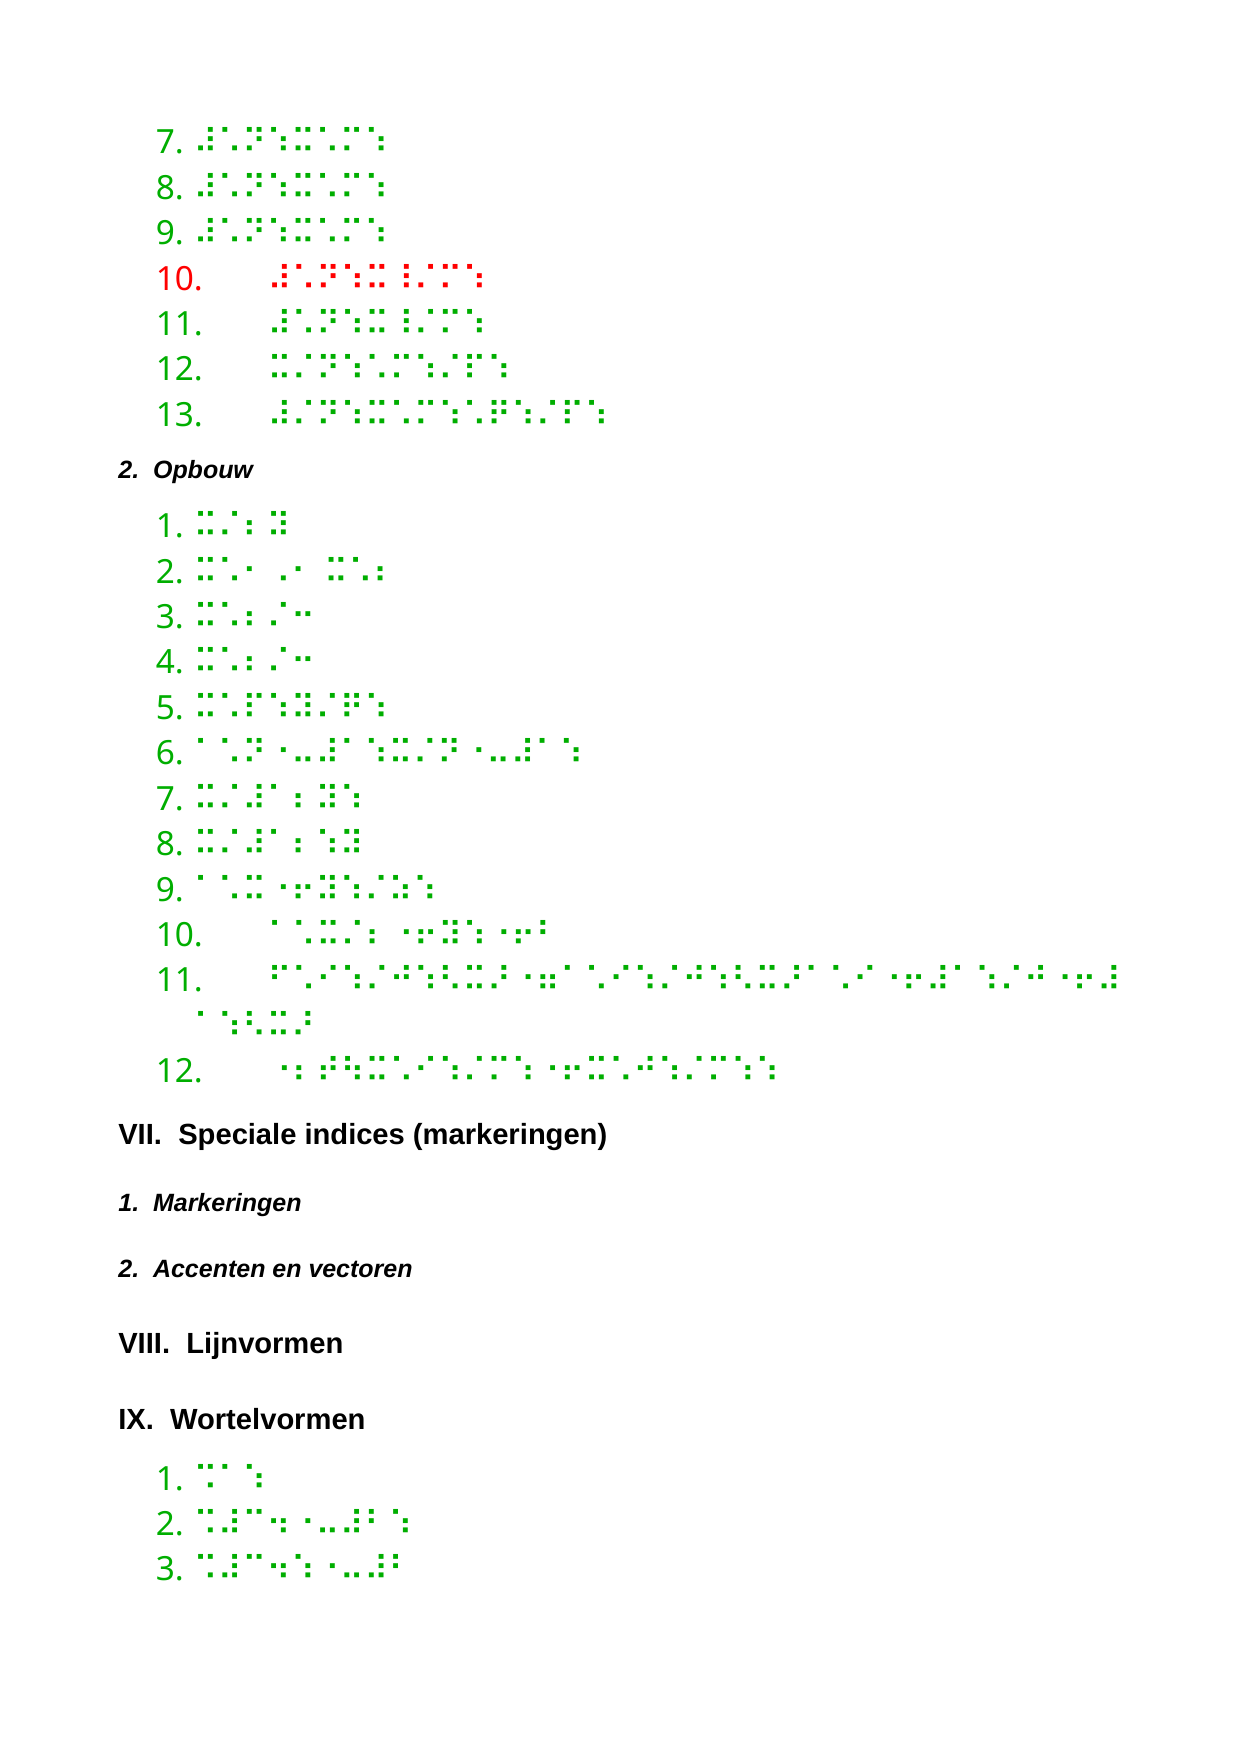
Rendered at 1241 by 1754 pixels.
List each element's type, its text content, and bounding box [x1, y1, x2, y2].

list ⠭⠌⠼⠁⠆⠱⠽ [156, 820, 1122, 865]
list ⠩⠁⠱ [156, 1454, 1122, 1500]
list ⠁⠡⠭⠌⠆⠐⠖⠽⠱⠐⠖⠃ [156, 911, 1122, 956]
list ⠭⠌⠆⠽ [156, 502, 1122, 547]
list ⠋⠡⠊⠱⠌⠚⠱⠣⠭⠜⠐⠶⠁⠡⠊⠱⠌⠚⠱⠣⠭⠜⠁⠡⠊⠐⠖⠼⠁⠱⠌⠚⠐⠖⠼⠁⠱⠣⠭⠜ [156, 956, 1122, 1047]
list ⠭⠡⠂⠠⠂ ⠭⠡⠆ [156, 547, 1122, 593]
subtitle Opbouw [118, 455, 1122, 484]
list ⠼⠡⠝⠱⠭⠡⠍⠱ [156, 163, 1122, 209]
list ⠭⠌⠼⠁⠆⠽⠱ [156, 774, 1122, 820]
list ⠭⠌⠝⠱⠡⠍⠱⠌⠏⠱ [156, 345, 1122, 391]
list ⠼⠌⠝⠱⠭⠡⠍⠱⠡⠟⠱⠌⠏⠱ [156, 391, 1122, 436]
list ⠼⠡⠝⠱⠭⠸⠌⠍⠱ [156, 300, 1122, 345]
list ⠭⠡⠆⠌⠒ [156, 638, 1122, 684]
subtitle Lijnvormen [118, 1326, 1122, 1359]
subtitle Accenten en vectoren [118, 1254, 1122, 1283]
list ⠩⠼⠉⠲⠱⠐⠤⠼⠃ [156, 1545, 1122, 1591]
list ⠁⠡⠝⠐⠤⠼⠁⠱⠭⠌⠝⠐⠤⠼⠁⠱ [156, 729, 1122, 774]
list ⠐⠆⠞⠳⠭⠡⠊⠱⠌⠍⠱⠐⠖⠭⠡⠚⠱⠌⠍⠱⠱ [156, 1047, 1122, 1092]
subtitle Markeringen [118, 1188, 1122, 1217]
list ⠁⠡⠭⠐⠖⠽⠱⠌⠵⠱ [156, 865, 1122, 911]
list ⠼⠡⠝⠱⠭⠡⠍⠱ [156, 118, 1122, 163]
list ⠩⠼⠉⠲⠐⠤⠼⠃⠱ [156, 1500, 1122, 1545]
subtitle Wortelvormen [118, 1402, 1122, 1436]
list ⠼⠡⠝⠱⠭⠸⠌⠍⠱ [156, 254, 1122, 300]
list ⠭⠡⠏⠱⠽⠌⠟⠱ [156, 684, 1122, 729]
list ⠭⠡⠆⠌⠒ [156, 593, 1122, 638]
list ⠼⠡⠝⠱⠭⠡⠍⠱ [156, 209, 1122, 254]
subtitle Speciale indices (markeringen) [118, 1117, 1122, 1151]
